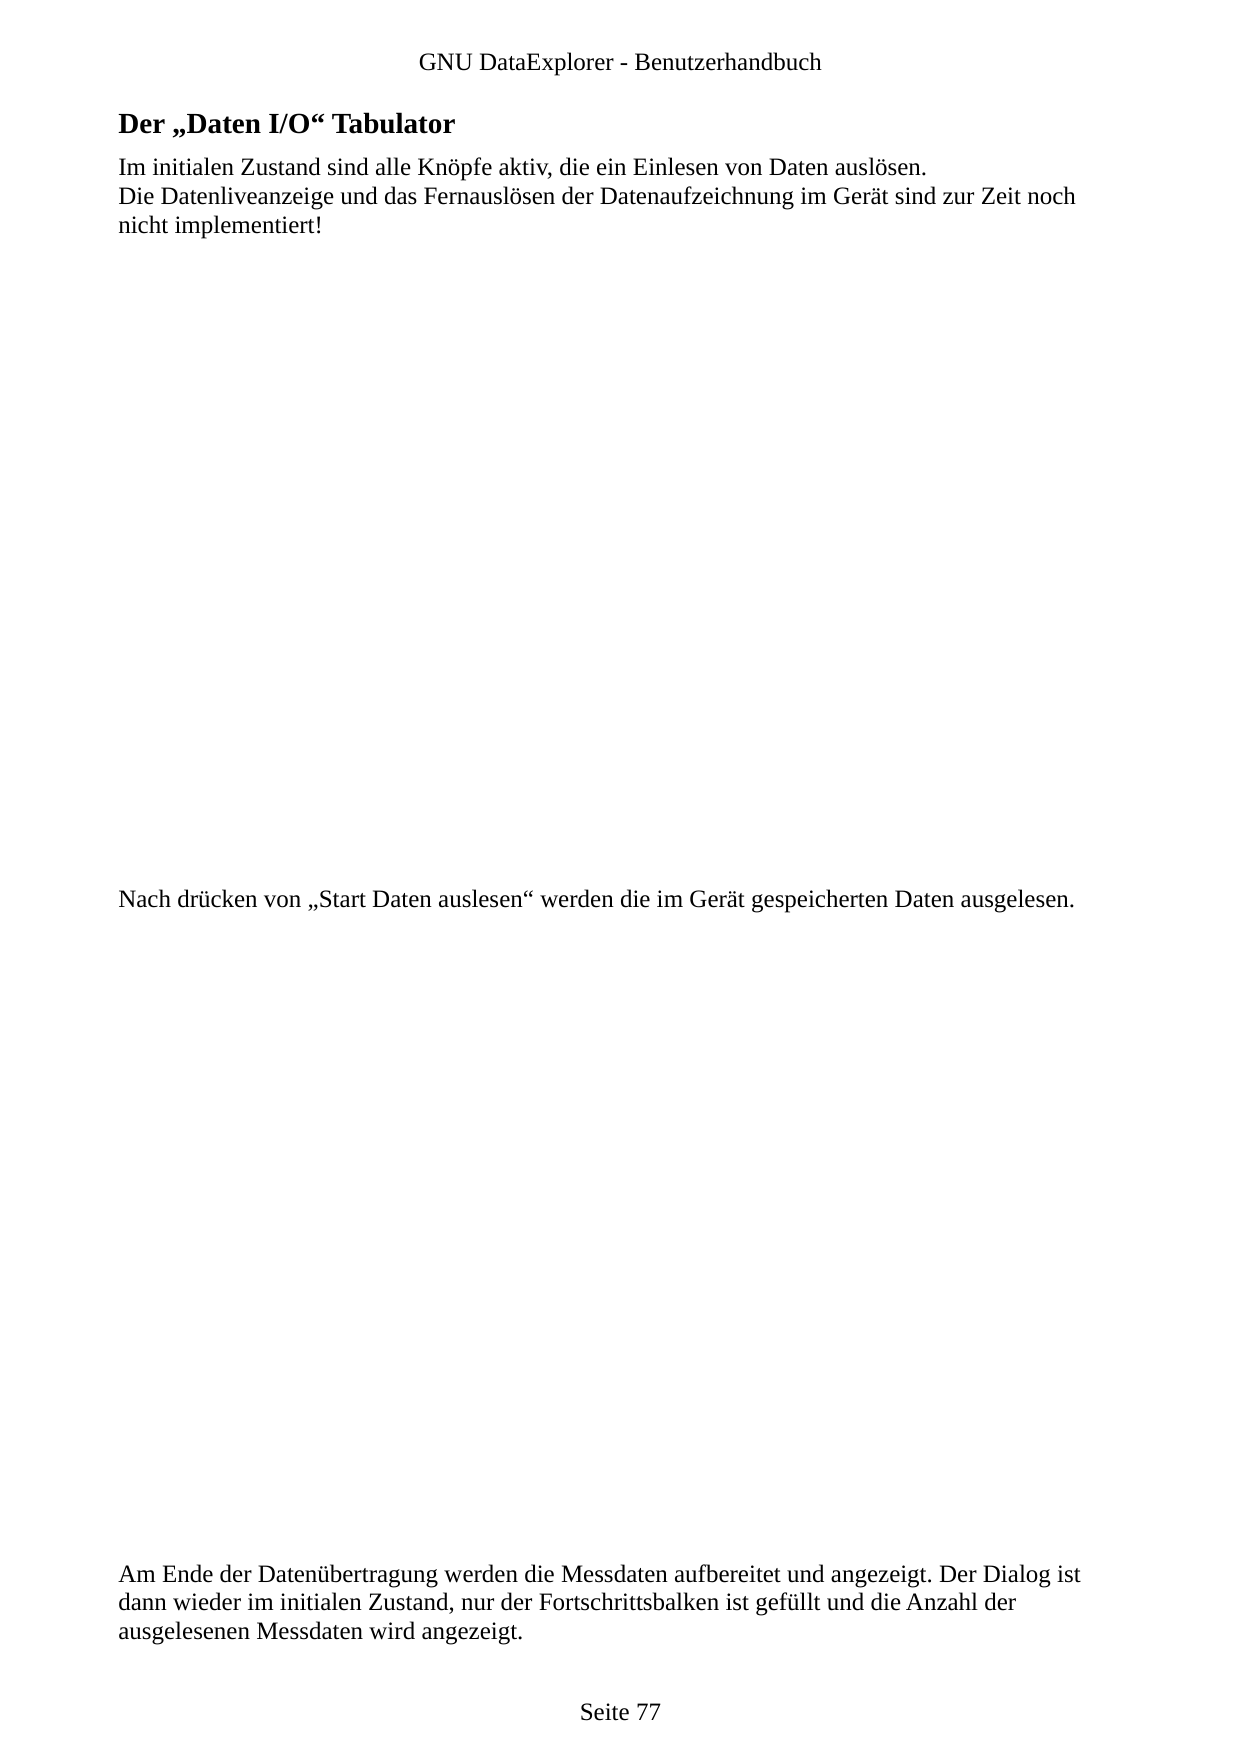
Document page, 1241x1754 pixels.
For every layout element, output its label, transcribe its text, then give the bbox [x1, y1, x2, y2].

text Am Ende der Datenübertragung werden die Messdaten aufbereitet und angezeigt. Der Dialog ist dann wieder im initialen Zustand, nur der Fortschrittsbalken ist gefüllt und die Anzahl der ausgelesenen Messdaten wird angezeigt. [118, 1559, 1122, 1645]
text Im initialen Zustand sind alle Knöpfe aktiv, die ein Einlesen von Daten auslösen. Die Datenliveanzeige und das Fernauslösen der Datenaufzeichnung im Gerät sind zur Zeit noch nicht implementiert! [118, 152, 1122, 238]
subtitle Der „Daten I/O“ Tabulator [118, 106, 1122, 140]
text Nach drücken von „Start Daten auslesen“ werden die im Gerät gespeicherten Daten ausgelesen. [118, 884, 1122, 913]
